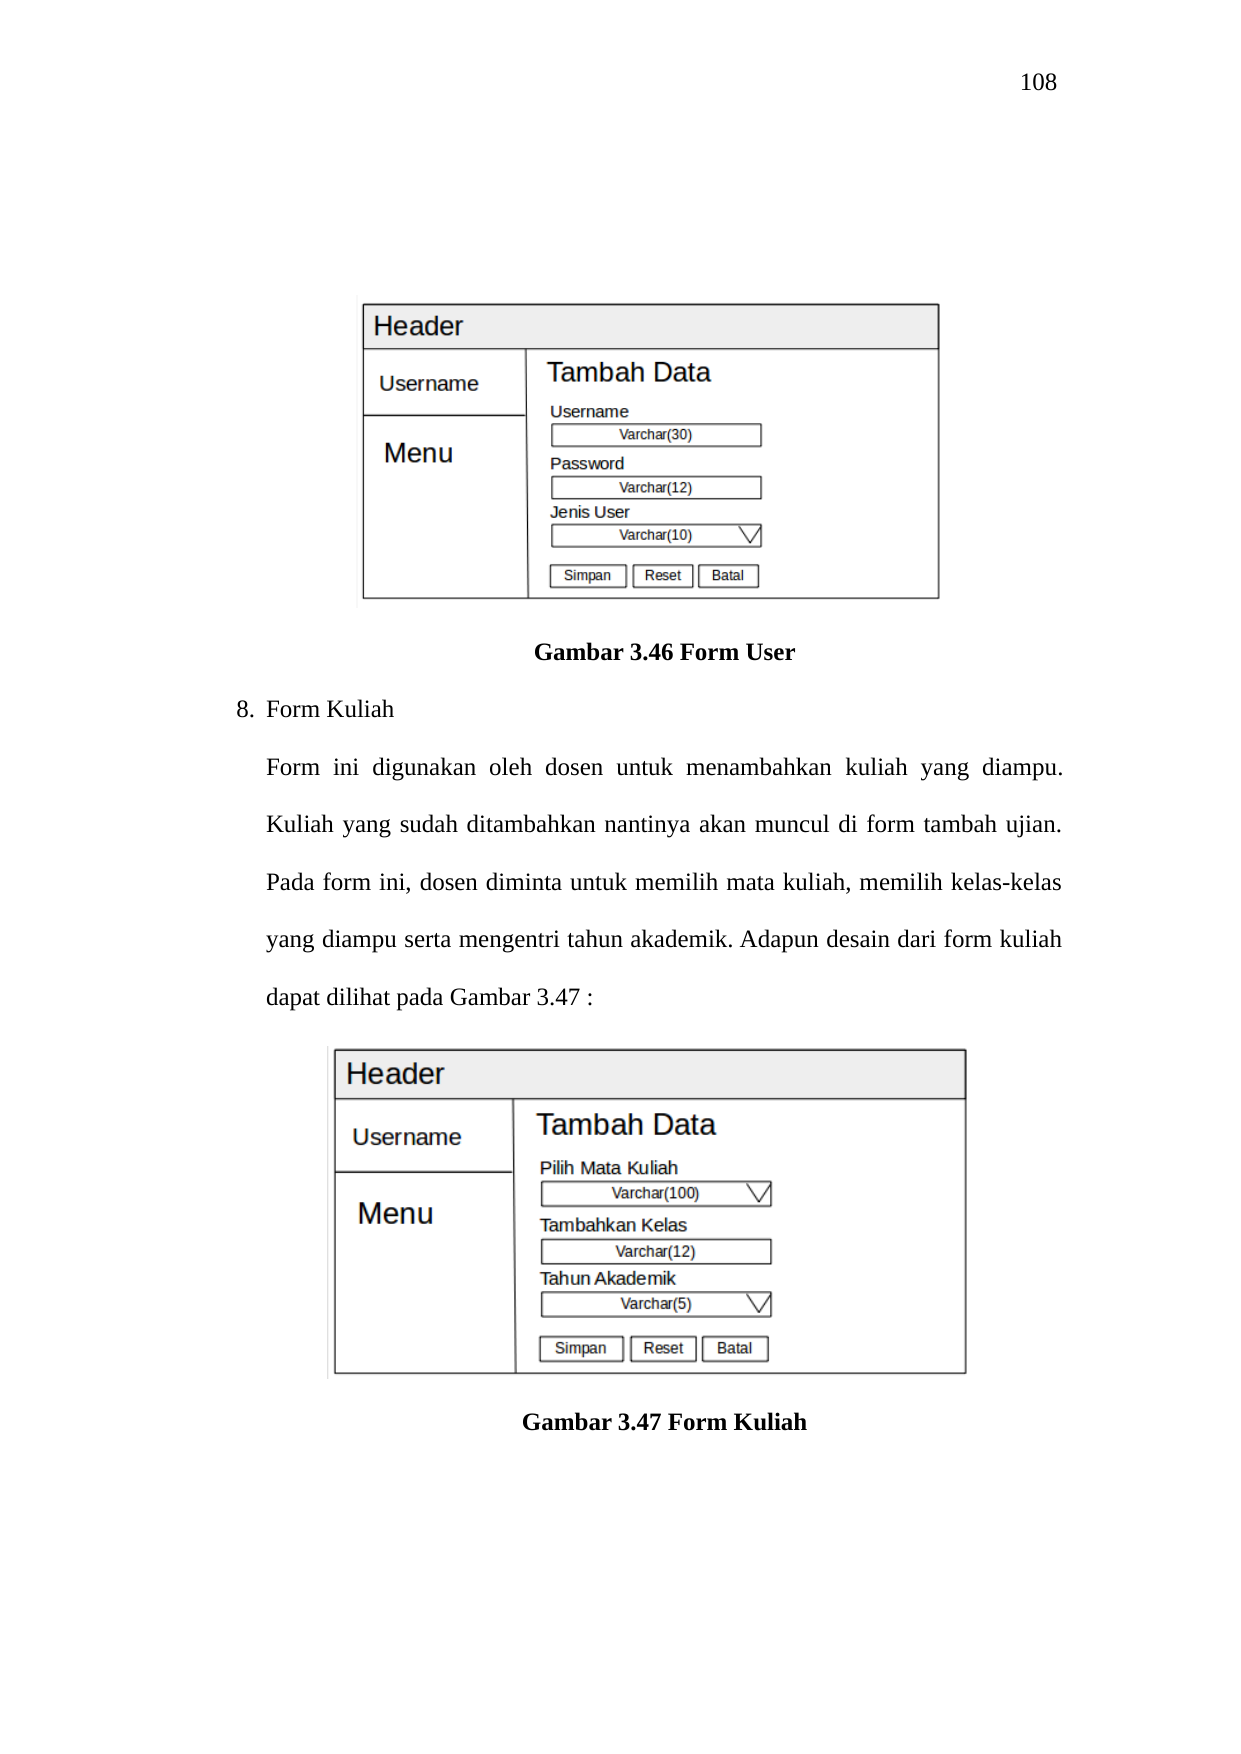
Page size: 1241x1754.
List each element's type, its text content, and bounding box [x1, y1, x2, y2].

picture [356, 295, 943, 608]
list Form Kuliah [236, 694, 1063, 723]
picture [327, 1046, 973, 1379]
list Form ini digunakan oleh dosen untuk menambahkan kuliah yang diampu. Kuliah yang sudah ditambahkan nantinya akan muncul di form tambah ujian. Pada form ini, dosen diminta untuk memilih mata kuliah, memilih kelas-kelas yang diampu serta mengentri tahun akademik. Adapun desain dari form kuliah dapat dilihat pada Gambar 3.47 : [236, 752, 1063, 1010]
list Gambar 3.47 Form Kuliah [236, 1379, 1063, 1436]
list Gambar 3.46 Form User [236, 608, 1063, 665]
